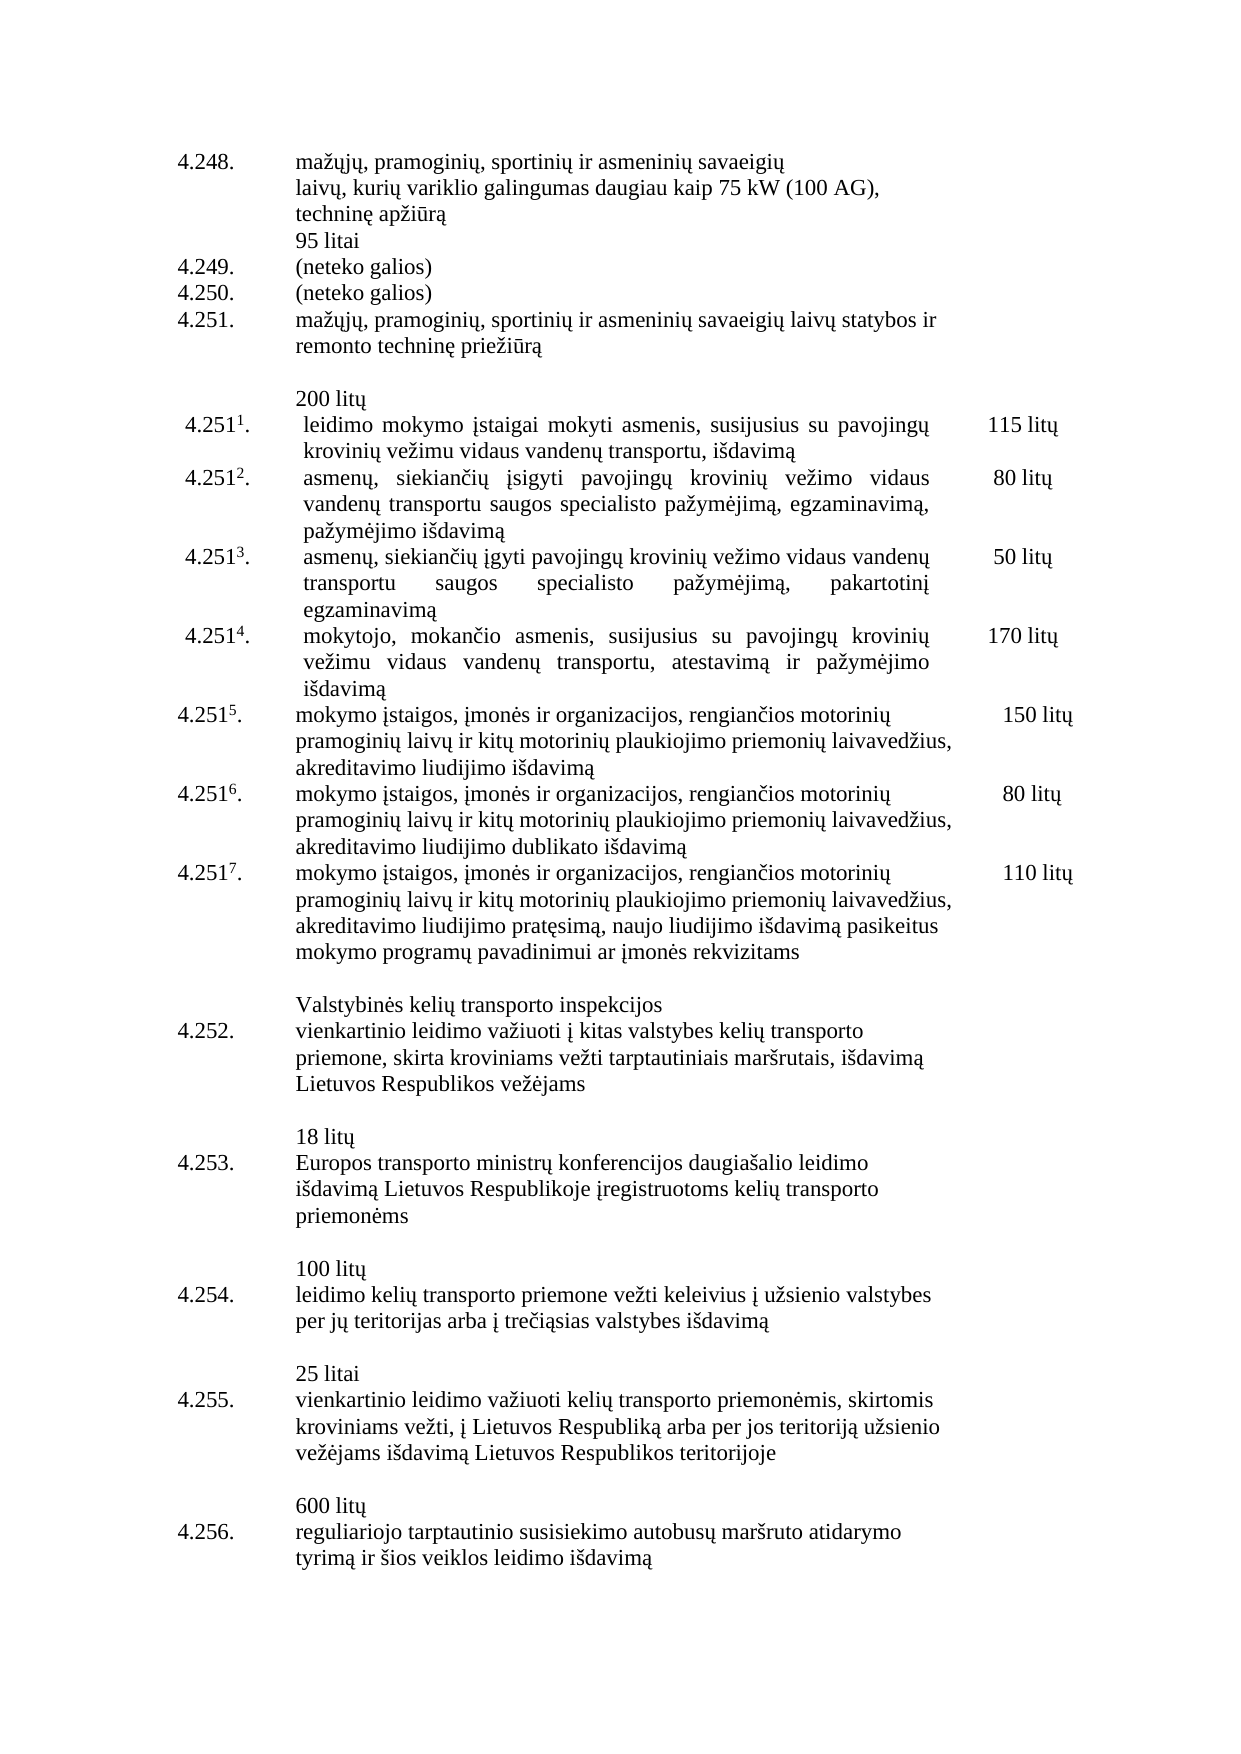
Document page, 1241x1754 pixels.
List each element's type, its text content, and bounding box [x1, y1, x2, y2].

table_cell 170 litų [942, 622, 1104, 701]
text pramoginių laivų ir kitų motorinių plaukiojimo priemonių laivavedžius, [177, 886, 1122, 912]
text 4.255. vienkartinio leidimo važiuoti kelių transporto priemonėmis, skirtomis kroviniams vežti, į Lietuvos Respubliką arba per jos teritoriją užsienio vežėjams išdavimą Lietuvos Respublikos teritorijoje 600 litų [177, 1386, 945, 1518]
text Valstybinės kelių transporto inspekcijos [177, 991, 945, 1017]
text 4.254. leidimo kelių transporto priemone vežti keleivius į užsienio valstybes per jų teritorijas arba į trečiąsias valstybes išdavimą 25 litai [177, 1281, 945, 1386]
text 4.249. (neteko galios) [177, 253, 945, 279]
text 4.2516. mokymo įstaigos, įmonės ir organizacijos, rengiančios motorinių 80 litų [177, 780, 1122, 807]
text pramoginių laivų ir kitų motorinių plaukiojimo priemonių laivavedžius, [177, 727, 1122, 754]
table_cell 80 litų [942, 464, 1104, 543]
table_header 115 litų [942, 411, 1104, 464]
table_cell asmenų, siekiančių įsigyti pavojingų krovinių vežimo vidaus vandenų transportu saugos specialisto pažymėjimą, egzaminavimą, pažymėjimo išdavimą [292, 464, 942, 543]
text 4.248. mažųjų, pramoginių, sportinių ir asmeninių savaeigių [177, 148, 1122, 174]
text pramoginių laivų ir kitų motorinių plaukiojimo priemonių laivavedžius, [177, 807, 1122, 833]
text laivų, kurių variklio galingumas daugiau kaip 75 kW (100 AG), [177, 174, 1122, 200]
text 4.256. reguliariojo tarptautinio susisiekimo autobusų maršruto atidarymo tyrimą ir šios veiklos leidimo išdavimą [177, 1518, 945, 1571]
table_cell asmenų, siekiančių įgyti pavojingų krovinių vežimo vidaus vandenų transportu saugos specialisto pažymėjimą, pakartotinį egzaminavimą [292, 543, 942, 622]
text 4.253. Europos transporto ministrų konferencijos daugiašalio leidimo išdavimą Lietuvos Respublikoje įregistruotoms kelių transporto priemonėms 100 litų [177, 1149, 945, 1281]
table_header 4.2511. [174, 411, 292, 464]
table_header leidimo mokymo įstaigai mokyti asmenis, susijusius su pavojingų krovinių vežimu vidaus vandenų transportu, išdavimą [292, 411, 942, 464]
text 4.2517. mokymo įstaigos, įmonės ir organizacijos, rengiančios motorinių 110 litų [177, 859, 1122, 886]
table_cell mokytojo, mokančio asmenis, susijusius su pavojingų krovinių vežimu vidaus vandenų transportu, atestavimą ir pažymėjimo išdavimą [292, 622, 942, 701]
table_cell 4.2513. [174, 543, 292, 622]
text akreditavimo liudijimo dublikato išdavimą [177, 833, 1122, 859]
text techninę apžiūrą 95 litai [177, 200, 945, 253]
text 4.2515. mokymo įstaigos, įmonės ir organizacijos, rengiančios motorinių 150 litų [177, 701, 1122, 727]
text mokymo programų pavadinimui ar įmonės rekvizitams [177, 938, 1122, 965]
text 4.250. (neteko galios) [177, 279, 945, 306]
text akreditavimo liudijimo išdavimą [177, 754, 1122, 780]
table_cell 50 litų [942, 543, 1104, 622]
text 4.251. mažųjų, pramoginių, sportinių ir asmeninių savaeigių laivų statybos ir remonto techninę priežiūrą 200 litų [177, 306, 945, 411]
table_cell 4.2512. [174, 464, 292, 543]
text 4.252. vienkartinio leidimo važiuoti į kitas valstybes kelių transporto priemone, skirta kroviniams vežti tarptautiniais maršrutais, išdavimą Lietuvos Respublikos vežėjams 18 litų [177, 1017, 945, 1149]
table_cell 4.2514. [174, 622, 292, 701]
text akreditavimo liudijimo pratęsimą, naujo liudijimo išdavimą pasikeitus [177, 912, 1122, 938]
